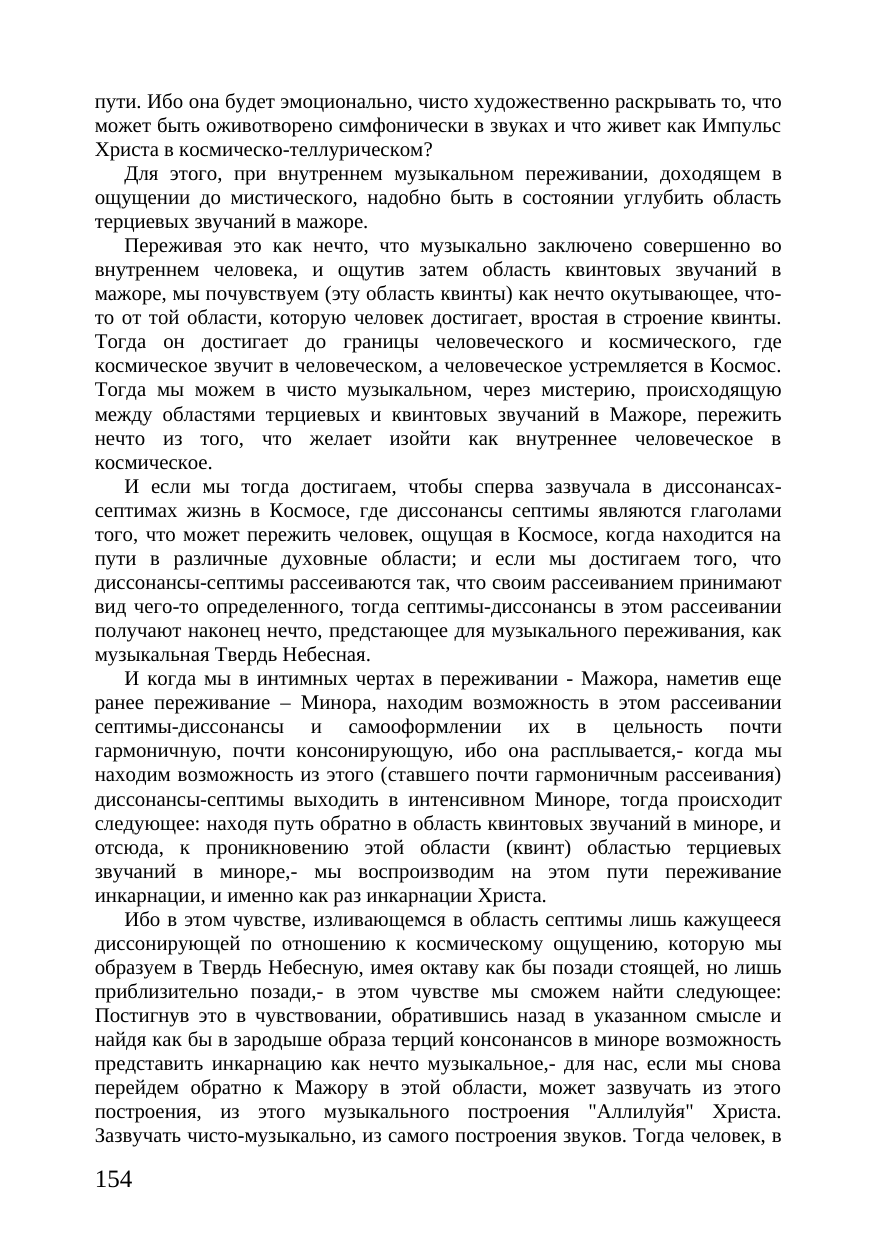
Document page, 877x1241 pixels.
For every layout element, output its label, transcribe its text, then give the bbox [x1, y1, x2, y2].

text пути. Ибо она будет эмоционально, чисто художественно раскрывать то, что может быть оживотворено симфонически в звуках и что живет как Импульс Христа в космическо-теллурическом? [94, 89, 782, 161]
text Ибо в этом чувстве, изливающемся в область септимы лишь кажущееся диссонирующей по отношению к космическому ощущению, которую мы образуем в Твердь Небесную, имея октаву как бы позади стоящей, но лишь приблизительно позади,- в этом чувстве мы сможем найти следующее: Постигнув это в чувствовании, обратившись назад в указанном смысле и найдя как бы в зародыше образа терций консонансов в миноре возможность представить инкарнацию как нечто музыкальное,- для нас, если мы снова перейдем обратно к Мажору в этой области, может зазвучать из этого построения, из этого музыкального построения "Аллилуйя" Христа. Зазвучать чисто-музыкально, из самого построения звуков. Тогда человек, в [94, 907, 782, 1147]
text Переживая это как нечто, что музыкально заключено совершенно во внутреннем человека, и ощутив затем область квинтовых звучаний в мажоре, мы почувствуем (эту область квинты) как нечто окутывающее, что-то от той области, которую человек достигает, вростая в строение квинты. Тогда он достигает до границы человеческого и космического, где космическое звучит в человеческом, а человеческое устремляется в Космос. Тогда мы можем в чисто музыкальном, через мистерию, происходящую между областями терциевых и квинтовых звучаний в Мажоре, пережить нечто из того, что желает изойти как внутреннее человеческое в космическое. [94, 233, 782, 474]
text И если мы тогда достигаем, чтобы сперва зазвучала в диссонансах-септимах жизнь в Космосе, где диссонансы септимы являются глаголами того, что может пережить человек, ощущая в Космосе, когда находится на пути в различные духовные области; и если мы достигаем того, что диссонансы-септимы рассеиваются так, что своим рассеиванием принимают вид чего-то определенного, тогда септимы-диссонансы в этом рассеивании получают наконец нечто, предстающее для музыкального переживания, как музыкальная Твердь Небесная. [94, 474, 782, 666]
text Для этого, при внутреннем музыкальном переживании, доходящем в ощущении до мистического, надобно быть в состоянии углубить область терциевых звучаний в мажоре. [94, 161, 782, 233]
text И когда мы в интимных чертах в переживании - Мажора, наметив еще ранее переживание – Минора, находим возможность в этом рассеивании септимы-диссонансы и самооформлении их в цельность почти гармоничную, почти консонирующую, ибо она расплывается,- когда мы находим возможность из этого (ставшего почти гармоничным рассеивания) диссонанcы-септимы выходить в интенсивном Миноре, тогда происходит следующее: находя путь обратно в область квинтовых звучаний в миноре, и отсюда, к проникновению этой области (квинт) областью терциевых звучаний в миноре,- мы воспроизводим на этом пути переживание инкарнации, и именно как раз инкарнации Христа. [94, 666, 782, 907]
